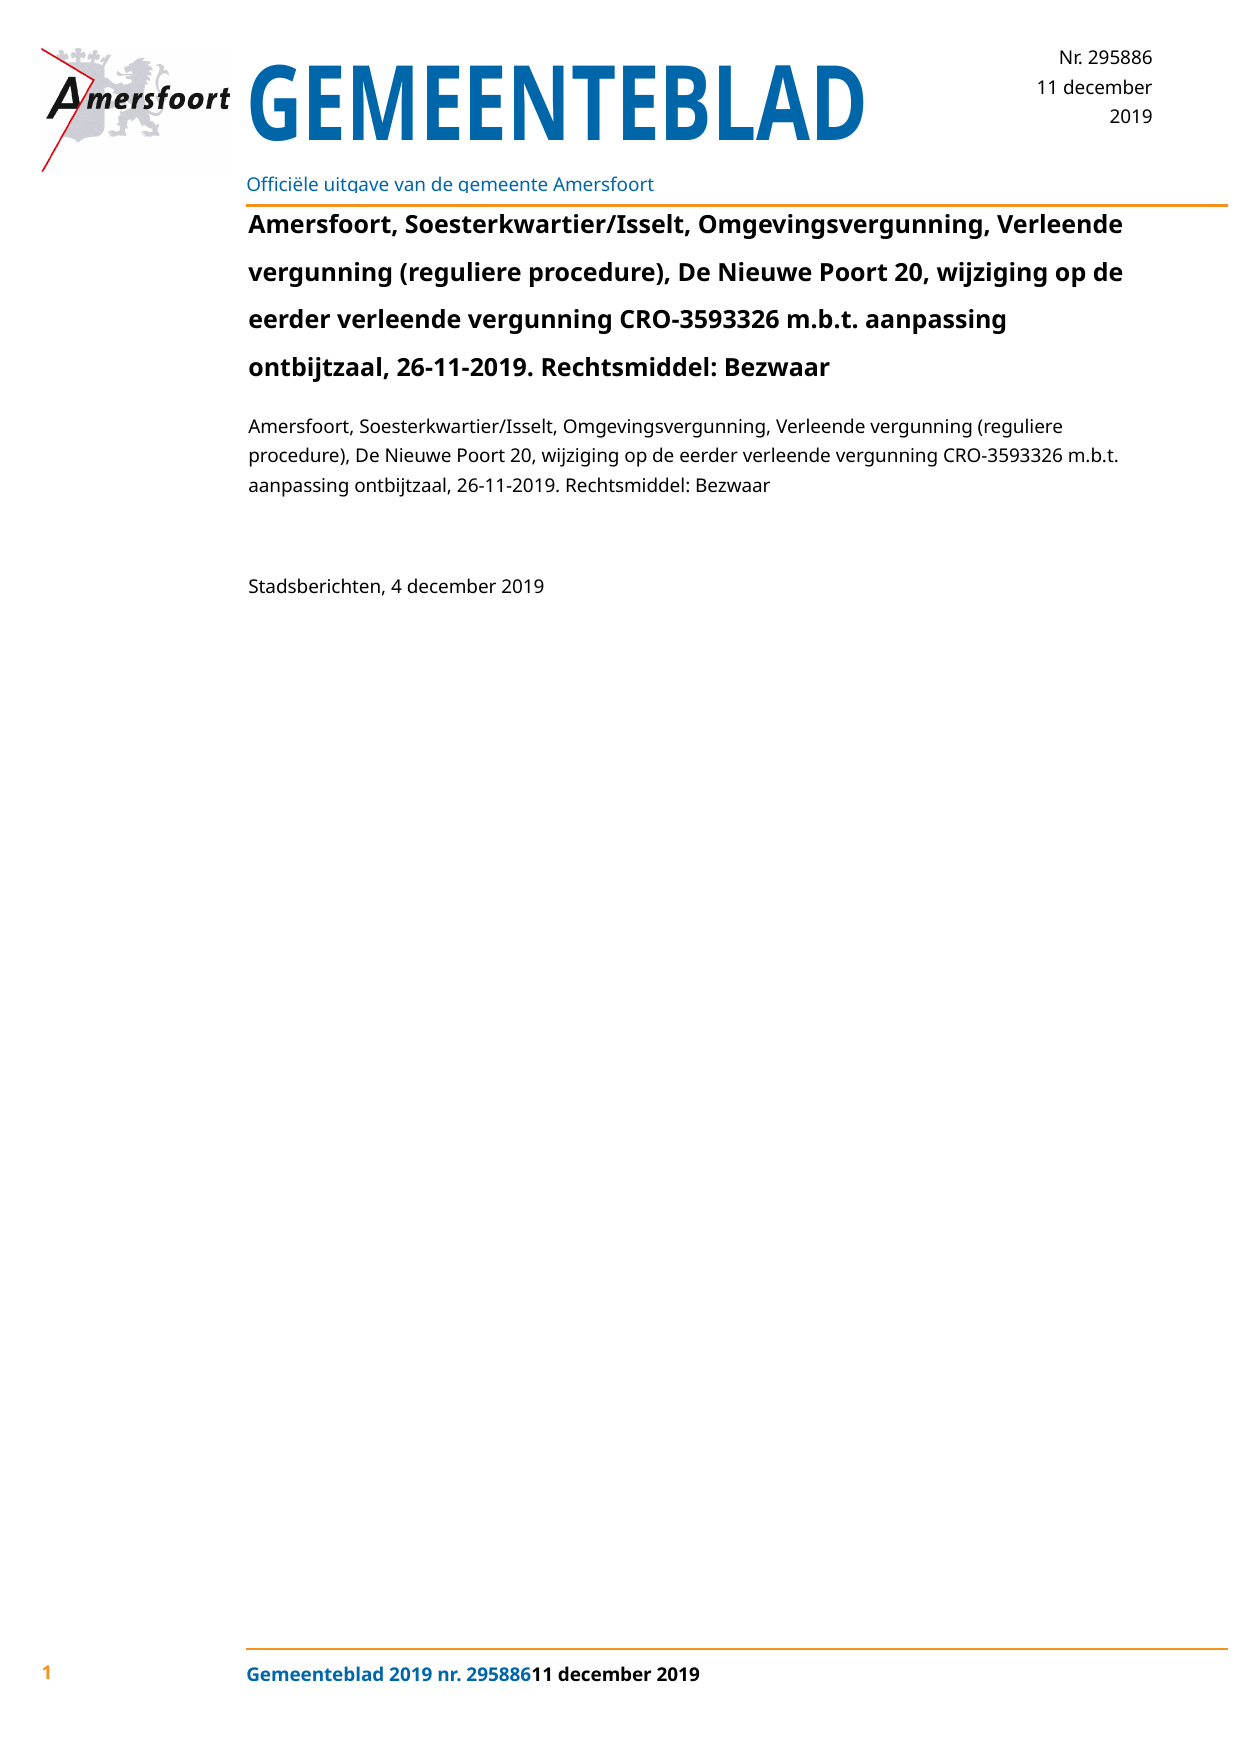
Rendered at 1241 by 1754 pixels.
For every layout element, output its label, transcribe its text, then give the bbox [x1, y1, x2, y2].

picture [41, 47, 231, 172]
text Amersfoort, Soesterkwartier/Isselt, Omgevingsvergunning, Verleende vergunning (reguliere procedure), De Nieuwe Poort 20, wijziging op de eerder verleende vergunning CRO-3593326 m.b.t. aanpassing ontbijtzaal, 26-11-2019. Rechtsmiddel: Bezwaar [248, 413, 1152, 498]
text Stadsberichten, 4 december 2019 [248, 573, 1152, 599]
text Amersfoort, Soesterkwartier/Isselt, Omgevingsvergunning, Verleende vergunning (reguliere procedure), De Nieuwe Poort 20, wijziging op de eerder verleende vergunning CRO-3593326 m.b.t. aanpassing ontbijtzaal, 26-11-2019. Rechtsmiddel: Bezwaar [248, 207, 1152, 384]
